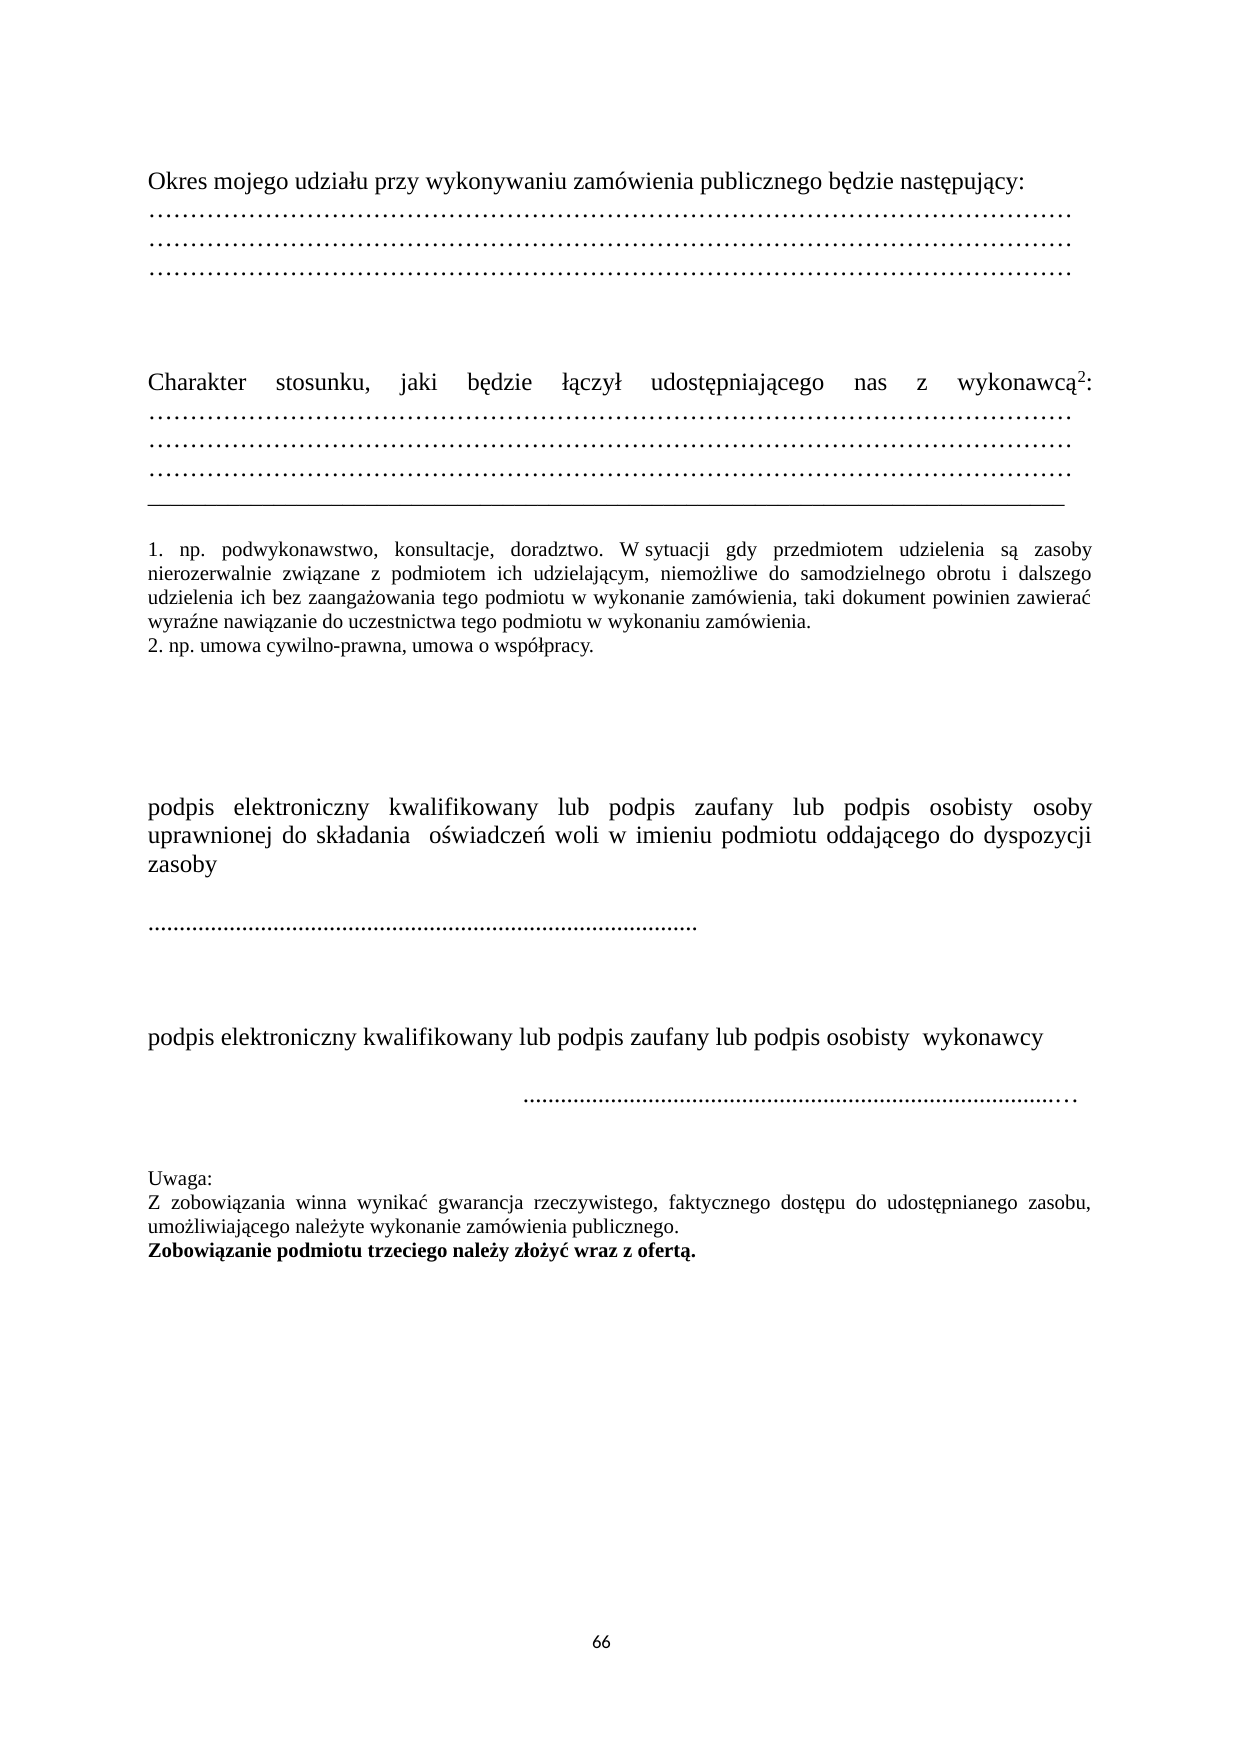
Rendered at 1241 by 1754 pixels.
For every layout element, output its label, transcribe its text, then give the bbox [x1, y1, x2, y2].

text Okres mojego udziału przy wykonywaniu zamówienia publicznego będzie następujący: [148, 166, 1093, 194]
text 1. np. podwykonawstwo, konsultacje, doradztwo. W sytuacji gdy przedmiotem udzielenia są zasoby nierozerwalnie związane z podmiotem ich udzielającym, niemożliwe do samodzielnego obrotu i dalszego udzielenia ich bez zaangażowania tego podmiotu w wykonanie zamówienia, taki dokument powinien zawierać wyraźne nawiązanie do uczestnictwa tego podmiotu w wykonaniu zamówienia. [148, 537, 1093, 633]
text ………………………………………………………………………………………………… [148, 424, 1093, 453]
text ………………………………………………………………………………………………… [148, 223, 1093, 252]
text Zobowiązanie podmiotu trzeciego należy złożyć wraz z ofertą. [148, 1238, 1093, 1262]
text ………………………………………………………………………………………………… [148, 453, 1093, 482]
text .....................................................................................… [148, 1079, 1093, 1108]
text ………………………………………………………………………………………………… [148, 194, 1093, 223]
text podpis elektroniczny kwalifikowany lub podpis zaufany lub podpis osobisty osoby uprawnionej do składania oświadczeń woli w imieniu podmiotu oddającego do dyspozycji zasoby [148, 792, 1093, 878]
text 2. np. umowa cywilno-prawna, umowa o współpracy. [148, 633, 1093, 657]
text Charakter stosunku, jaki będzie łączył udostępniającego nas z wykonawcą2: ………………………………………………………………………………………………… [148, 367, 1093, 424]
text podpis elektroniczny kwalifikowany lub podpis zaufany lub podpis osobisty wykonawcy [148, 1022, 1093, 1051]
text Uwaga: [148, 1166, 1093, 1190]
text Z zobowiązania winna wynikać gwarancja rzeczywistego, faktycznego dostępu do udostępnianego zasobu, umożliwiającego należyte wykonanie zamówienia publicznego. [148, 1190, 1093, 1238]
text ________________________________________________________________________________ [148, 482, 1093, 508]
text ........................................................................................ [148, 907, 1093, 936]
text ………………………………………………………………………………………………… [148, 252, 1093, 281]
